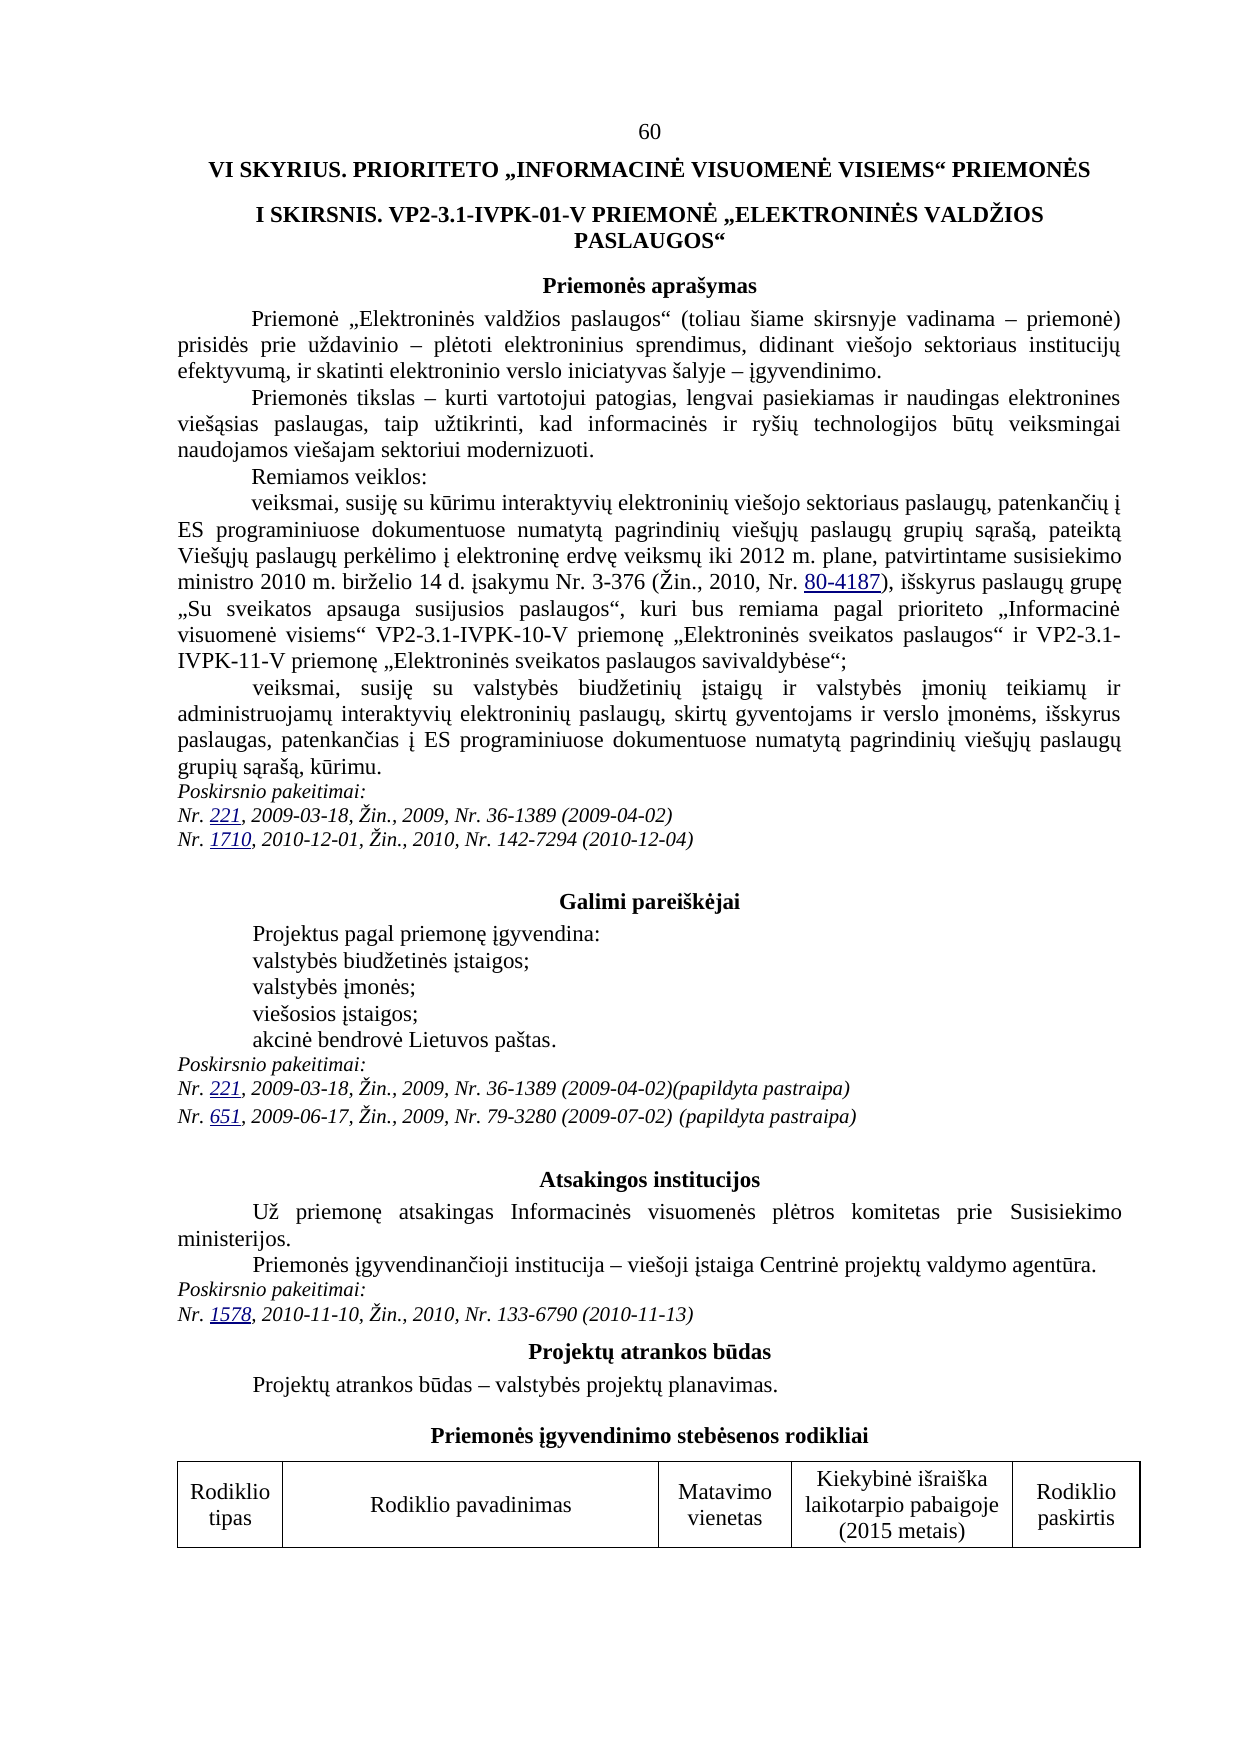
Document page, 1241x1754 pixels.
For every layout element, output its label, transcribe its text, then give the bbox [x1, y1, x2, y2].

text Priemonė „Elektroninės valdžios paslaugos“ (toliau šiame skirsnyje vadinama – priemonė) prisidės prie uždavinio – plėtoti elektroninius sprendimus, didinant viešojo sektoriaus institucijų efektyvumą, ir skatinti elektroninio verslo iniciatyvas šalyje – įgyvendinimo. [177, 305, 1122, 384]
text valstybės biudžetinės įstaigos; [177, 947, 1122, 973]
text Už priemonę atsakingas Informacinės visuomenės plėtros komitetas prie Susisiekimo ministerijos. [177, 1198, 1122, 1251]
table_header Rodiklio tipas [178, 1462, 282, 1547]
text Projektų atrankos būdas [177, 1338, 1122, 1364]
text Nr. 221, 2009-03-18, Žin., 2009, Nr. 36-1389 (2009-04-02) [177, 803, 1122, 827]
text Poskirsnio pakeitimai: [177, 1052, 1122, 1076]
text Priemonės įgyvendinimo stebėsenos rodikliai [177, 1422, 1122, 1448]
text Projektų atrankos būdas – valstybės projektų planavimas. [177, 1371, 1122, 1397]
text Remiamos veiklos: [177, 463, 1122, 489]
text veiksmai, susiję su valstybės biudžetinių įstaigų ir valstybės įmonių teikiamų ir administruojamų interaktyvių elektroninių paslaugų, skirtų gyventojams ir verslo įmonėms, išskyrus paslaugas, patenkančias į ES programiniuose dokumentuose numatytą pagrindinių viešųjų paslaugų grupių sąrašą, kūrimu. [177, 674, 1122, 779]
subtitle VI SKYRIUS. PRIORITETO „INFORMACINĖ VISUOMENĖ VISIEMS“ PRIEMONĖS [177, 156, 1122, 182]
text Priemonės įgyvendinančioji institucija – viešoji įstaiga Centrinė projektų valdymo agentūra. [177, 1251, 1122, 1277]
table_header Rodiklio pavadinimas [283, 1462, 658, 1547]
table_header Kiekybinė išraiška laikotarpio pabaigoje (2015 metais) [792, 1462, 1012, 1547]
text Nr. 221, 2009-03-18, Žin., 2009, Nr. 36-1389 (2009-04-02)(papildyta pastraipa) [177, 1076, 1122, 1100]
subtitle I SKIRSNIS. VP2-3.1-IVPK-01-V PRIEMONĖ „ELEKTRONINĖS VALDŽIOS PASLAUGOS“ [177, 201, 1122, 253]
text Priemonės tikslas – kurti vartotojui patogias, lengvai pasiekiamas ir naudingas elektronines viešąsias paslaugas, taip užtikrinti, kad informacinės ir ryšių technologijos būtų veiksmingai naudojamos viešajam sektoriui modernizuoti. [177, 384, 1122, 463]
text Nr. 651, 2009-06-17, Žin., 2009, Nr. 79-3280 (2009-07-02) (papildyta pastraipa) [177, 1100, 1122, 1129]
text valstybės įmonės; [177, 973, 1122, 999]
text Priemonės aprašymas [177, 272, 1122, 298]
table_header Rodiklio paskirtis [1013, 1462, 1139, 1547]
text viešosios įstaigos; [177, 999, 1122, 1026]
text Poskirsnio pakeitimai: [177, 779, 1122, 803]
table_header Matavimo vienetas [659, 1462, 791, 1547]
text Atsakingos institucijos [177, 1166, 1122, 1192]
text Poskirsnio pakeitimai: [177, 1277, 1122, 1301]
text veiksmai, susiję su kūrimu interaktyvių elektroninių viešojo sektoriaus paslaugų, patenkančių į ES programiniuose dokumentuose numatytą pagrindinių viešųjų paslaugų grupių sąrašą, pateiktą Viešųjų paslaugų perkėlimo į elektroninę erdvę veiksmų iki 2012 m. plane, patvirtintame susisiekimo ministro 2010 m. birželio 14 d. įsakymu Nr. 3-376 (Žin., 2010, Nr. 80-4187), išskyrus paslaugų grupę „Su sveikatos apsauga susijusios paslaugos“, kuri bus remiama pagal prioriteto „Informacinė visuomenė visiems“ VP2-3.1-IVPK-10-V priemonę „Elektroninės sveikatos paslaugos“ ir VP2-3.1-IVPK-11-V priemonę „Elektroninės sveikatos paslaugos savivaldybėse“; [177, 489, 1122, 674]
text Galimi pareiškėjai [177, 888, 1122, 914]
text Nr. 1578, 2010-11-10, Žin., 2010, Nr. 133-6790 (2010-11-13) [177, 1301, 1122, 1326]
text Projektus pagal priemonę įgyvendina: [177, 921, 1122, 947]
text akcinė bendrovė Lietuvos paštas. [177, 1026, 1122, 1052]
text Nr. 1710, 2010-12-01, Žin., 2010, Nr. 142-7294 (2010-12-04) [177, 827, 1122, 851]
